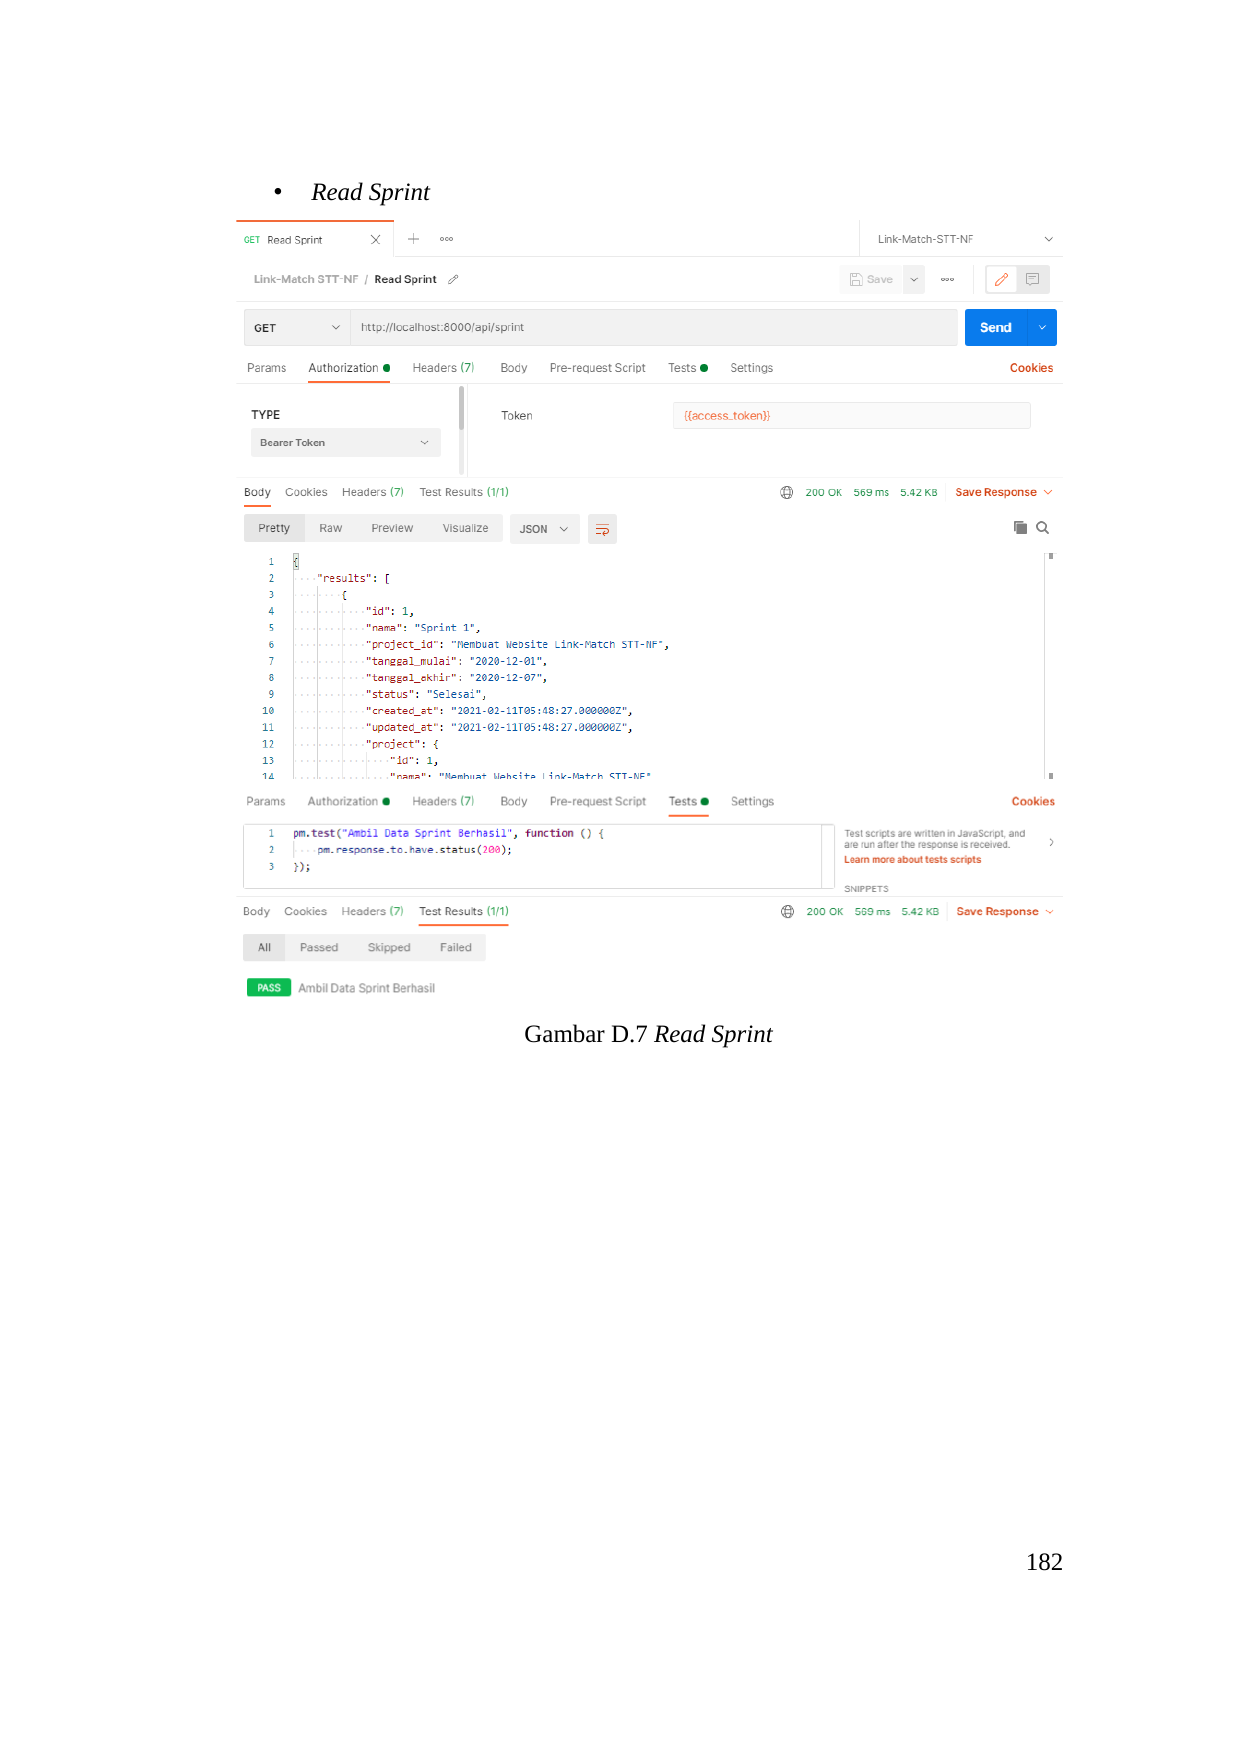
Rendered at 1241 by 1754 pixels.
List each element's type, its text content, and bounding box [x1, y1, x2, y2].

text Gambar D.7 Read Sprint [236, 1019, 1063, 1048]
list Read Sprint [274, 177, 1063, 206]
picture [236, 220, 1063, 1005]
